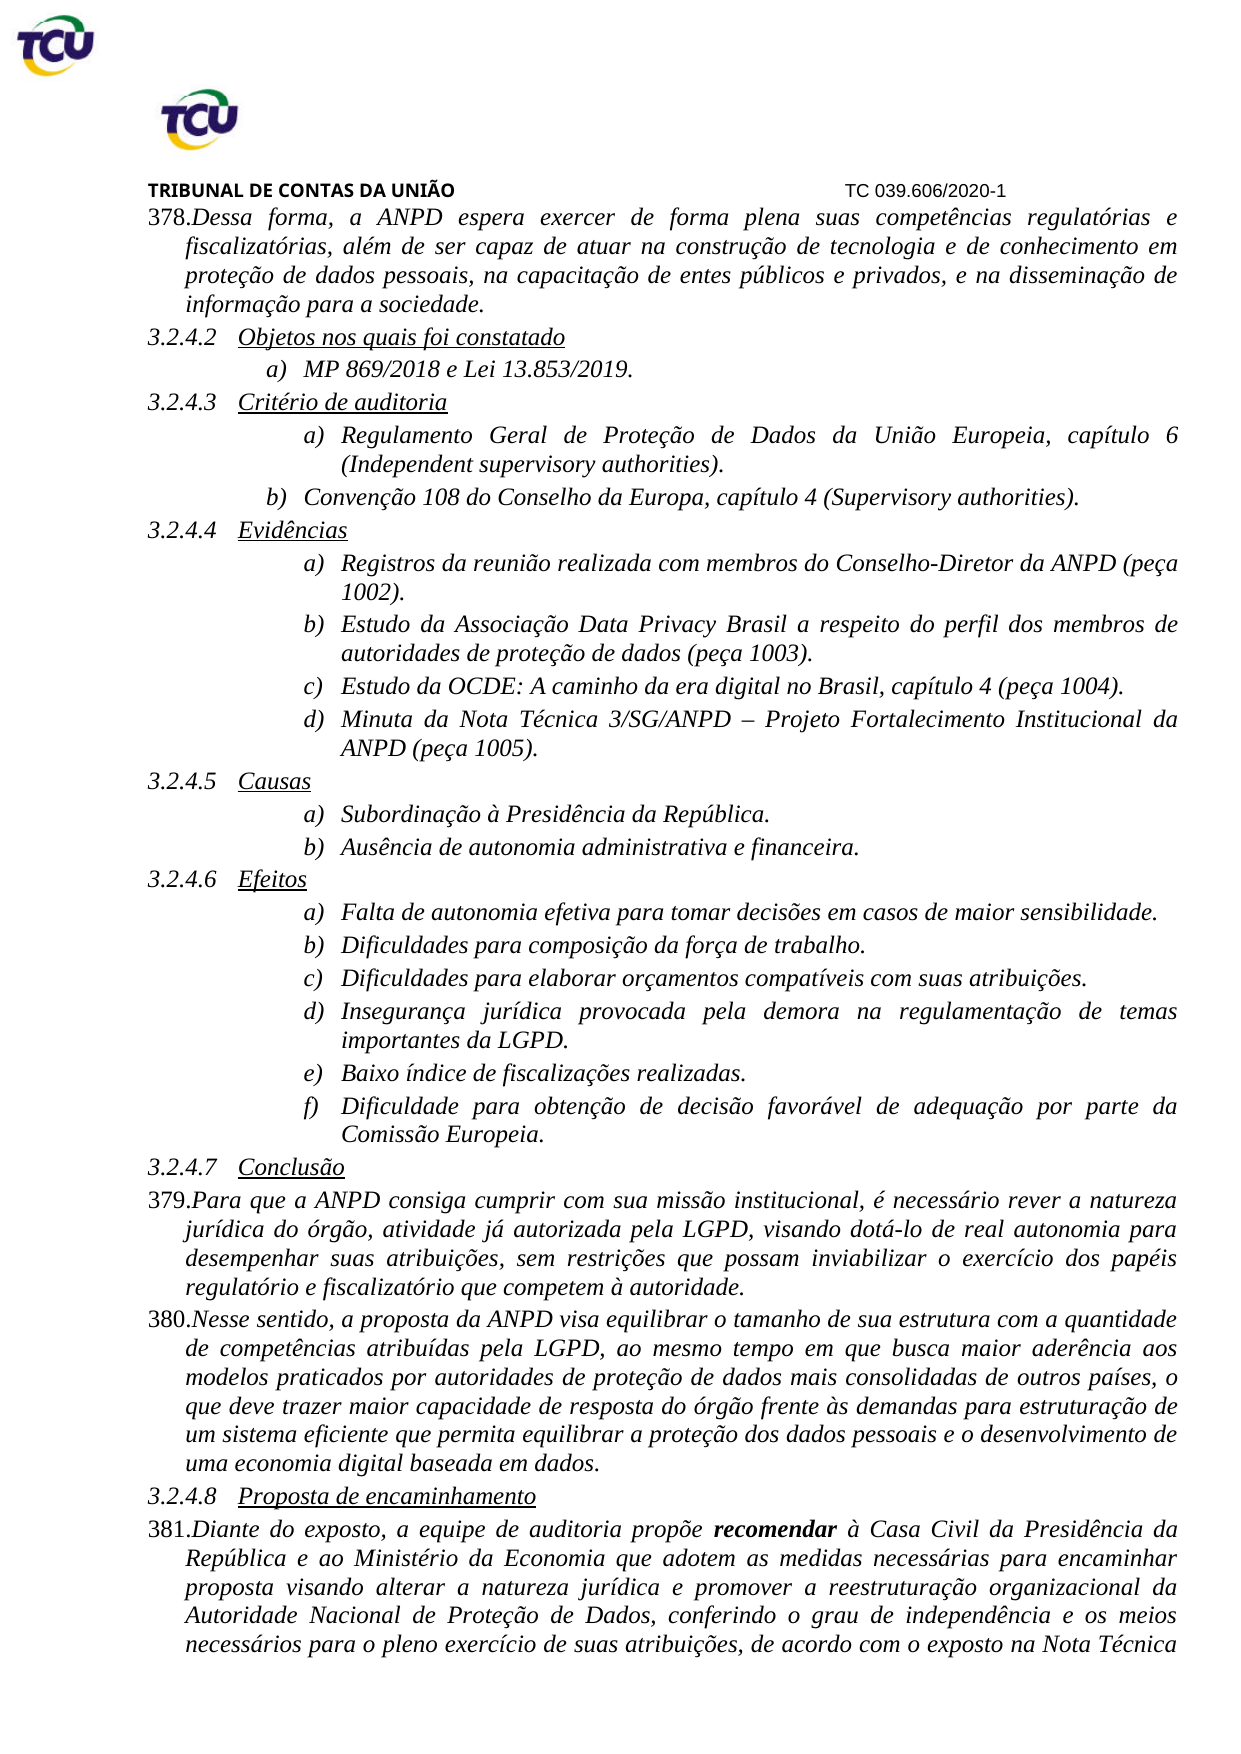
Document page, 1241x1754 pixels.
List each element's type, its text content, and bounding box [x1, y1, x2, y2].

list Diante do exposto, a equipe de auditoria propõe recomendar à Casa Civil da Presidência da República e ao Ministério da Economia que adotem as medidas necessárias para encaminhar proposta visando alterar a natureza jurídica e promover a reestruturação organizacional da Autoridade Nacional de Proteção de Dados, conferindo o grau de independência e os meios necessários para o pleno exercício de suas atribuições, de acordo com o exposto na Nota Técnica [148, 1514, 1181, 1658]
list Dificuldades para elaborar orçamentos compatíveis com suas atribuições. [303, 963, 1181, 992]
list Regulamento Geral de Proteção de Dados da União Europeia, capítulo 6 (Independent supervisory authorities). [303, 420, 1181, 478]
list Estudo da OCDE: A caminho da era digital no Brasil, capítulo 4 (peça 1004). [303, 671, 1181, 700]
list Dessa forma, a ANPD espera exercer de forma plena suas competências regulatórias e fiscalizatórias, além de ser capaz de atuar na construção de tecnologia e de conhecimento em proteção de dados pessoais, na capacitação de entes públicos e privados, e na disseminação de informação para a sociedade. [148, 202, 1181, 317]
list Estudo da Associação Data Privacy Brasil a respeito do perfil dos membros de autoridades de proteção de dados (peça 1003). [303, 609, 1181, 667]
list Convenção 108 do Conselho da Europa, capítulo 4 (Supervisory authorities). [266, 482, 1181, 511]
list Insegurança jurídica provocada pela demora na regulamentação de temas importantes da LGPD. [303, 996, 1181, 1054]
subtitle Proposta de encaminhamento [148, 1481, 1181, 1510]
list Dificuldade para obtenção de decisão favorável de adequação por parte da Comissão Europeia. [303, 1091, 1181, 1148]
list Nesse sentido, a proposta da ANPD visa equilibrar o tamanho de sua estrutura com a quantidade de competências atribuídas pela LGPD, ao mesmo tempo em que busca maior aderência aos modelos praticados por autoridades de proteção de dados mais consolidadas de outros países, o que deve trazer maior capacidade de resposta do órgão frente às demandas para estruturação de um sistema eficiente que permita equilibrar a proteção dos dados pessoais e o desenvolvimento de uma economia digital baseada em dados. [148, 1304, 1181, 1477]
list Subordinação à Presidência da República. [303, 799, 1181, 827]
list Dificuldades para composição da força de trabalho. [303, 930, 1181, 959]
subtitle Efeitos [148, 864, 1181, 893]
subtitle Conclusão [148, 1152, 1181, 1181]
list Baixo índice de fiscalizações realizadas. [303, 1058, 1181, 1087]
list Minuta da Nota Técnica 3/SG/ANPD – Projeto Fortalecimento Institucional da ANPD (peça 1005). [303, 704, 1181, 762]
subtitle Evidências [148, 515, 1181, 544]
list Registros da reunião realizada com membros do Conselho-Diretor da ANPD (peça 1002). [303, 548, 1181, 605]
subtitle Objetos nos quais foi constatado [148, 322, 1181, 350]
list Ausência de autonomia administrativa e financeira. [303, 832, 1181, 860]
subtitle Causas [148, 766, 1181, 794]
list Falta de autonomia efetiva para tomar decisões em casos de maior sensibilidade. [303, 897, 1181, 926]
subtitle Critério de auditoria [148, 387, 1181, 416]
list MP 869/2018 e Lei 13.853/2019. [266, 354, 1181, 383]
list Para que a ANPD consiga cumprir com sua missão institucional, é necessário rever a natureza jurídica do órgão, atividade já autorizada pela LGPD, visando dotá-lo de real autonomia para desempenhar suas atribuições, sem restrições que possam inviabilizar o exercício dos papéis regulatório e fiscalizatório que competem à autoridade. [148, 1185, 1181, 1300]
